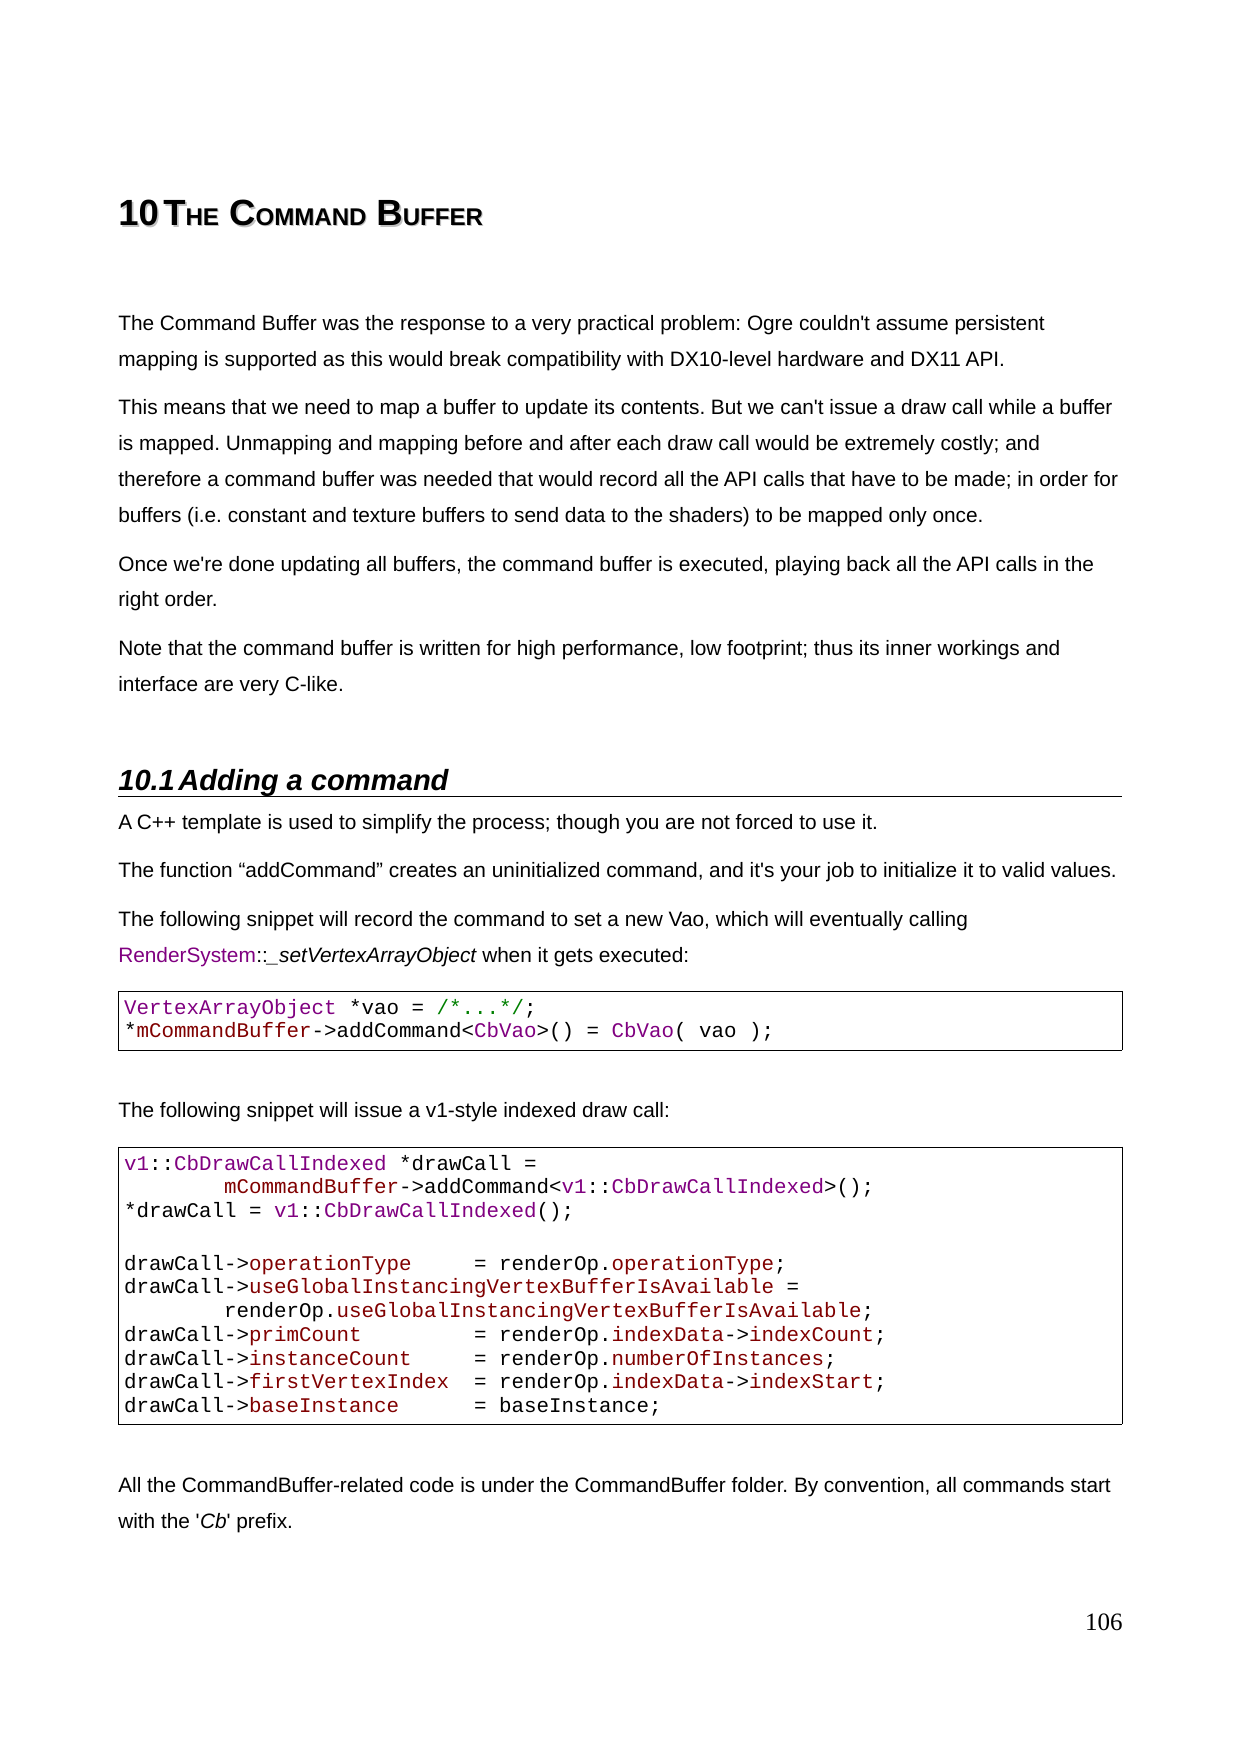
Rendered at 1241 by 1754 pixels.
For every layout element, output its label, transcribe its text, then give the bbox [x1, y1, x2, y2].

text This means that we need to map a buffer to update its contents. But we can't issue a draw call while a buffer is mapped. Unmapping and mapping before and after each draw call would be extremely costly; and therefore a command buffer was needed that would record all the API calls that have to be made; in order for buffers (i.e. constant and texture buffers to send data to the shaders) to be mapped only once. [118, 395, 1122, 527]
text The Command Buffer was the response to a very practical problem: Ogre couldn't assume persistent mapping is supported as this would break compatibility with DX10-level hardware and DX11 API. [118, 311, 1122, 371]
subtitle Adding a command [118, 763, 1122, 796]
table_header VertexArrayObject *vao = /*...*/; *mCommandBuffer->addCommand<CbVao>() = CbVao( vao ); [119, 992, 1122, 1050]
text A C++ template is used to simplify the process; though you are not forced to use it. [118, 809, 1122, 833]
text Note that the command buffer is written for high performance, low footprint; thus its inner workings and interface are very C-like. [118, 636, 1122, 696]
text All the CommandBuffer-related code is under the CommandBuffer folder. By convention, all commands start with the 'Cb' prefix. [118, 1473, 1122, 1533]
text The following snippet will record the command to set a new Vao, which will eventually calling RenderSystem::_setVertexArrayObject when it gets executed: [118, 906, 1122, 966]
table_header v1::CbDrawCallIndexed *drawCall = mCommandBuffer->addCommand<v1::CbDrawCallIndexed>(); *drawCall = v1::CbDrawCallIndexed(); drawCall->operationType = renderOp.operationType; drawCall->useGlobalInstancingVertexBufferIsAvailable = renderOp.useGlobalInstancingVertexBufferIsAvailable; drawCall->primCount = renderOp.indexData->indexCount; drawCall->instanceCount = renderOp.numberOfInstances; drawCall->firstVertexIndex = renderOp.indexData->indexStart; drawCall->baseInstance = baseInstance; [119, 1148, 1122, 1424]
subtitle The Command Buffer [118, 191, 1122, 233]
text The following snippet will issue a v1-style indexed draw call: [118, 1098, 1122, 1122]
text The function “addCommand” creates an uninitialized command, and it's your job to initialize it to valid values. [118, 858, 1122, 882]
text Once we're done updating all buffers, the command buffer is executed, playing back all the API calls in the right order. [118, 551, 1122, 611]
